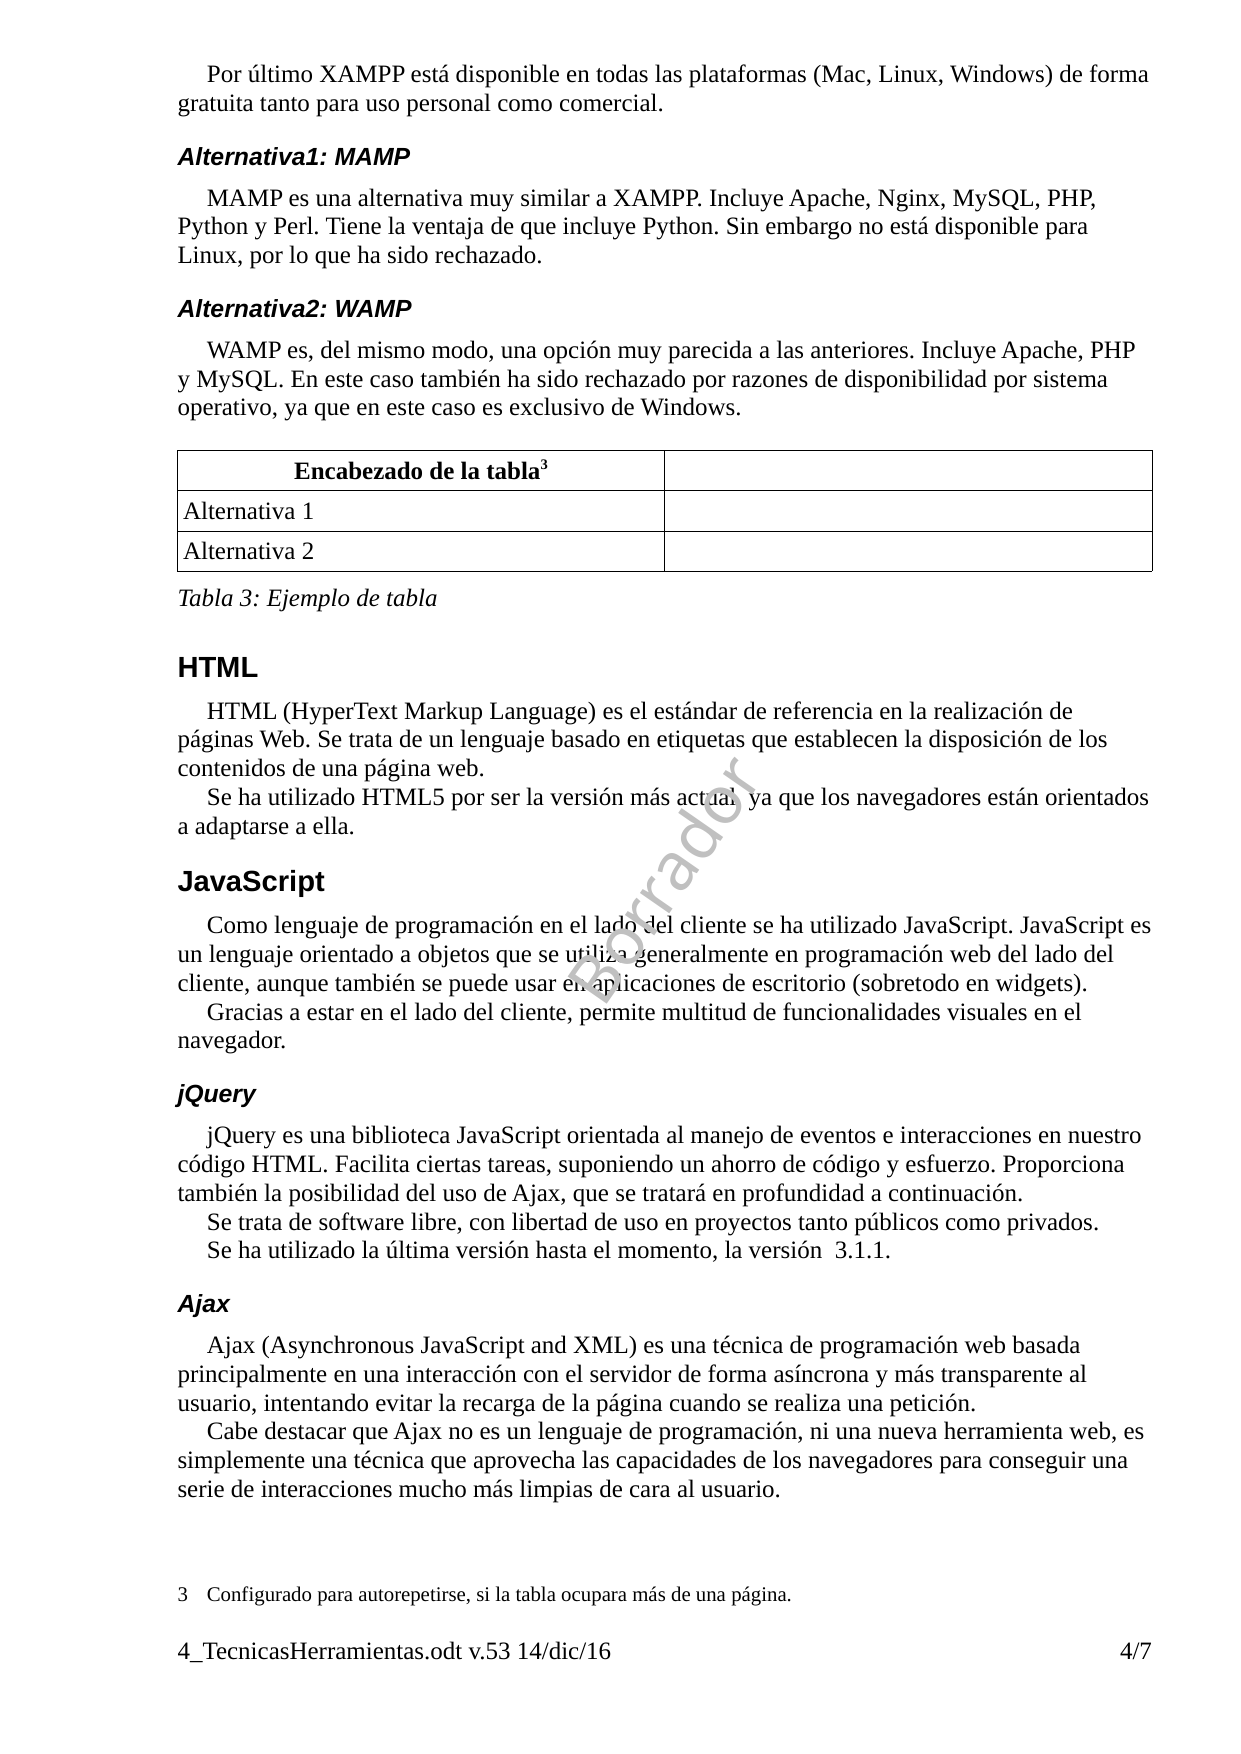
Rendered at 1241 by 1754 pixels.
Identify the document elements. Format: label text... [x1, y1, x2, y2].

table_header [665, 451, 1152, 490]
text MAMP es una alternativa muy similar a XAMPP. Incluye Apache, Nginx, MySQL, PHP, Python y Perl. Tiene la ventaja de que incluye Python. Sin embargo no está disponible para Linux, por lo que ha sido rechazado. [177, 183, 1152, 269]
text Tabla 3: Ejemplo de tabla [177, 583, 1152, 612]
subtitle Alternativa1: MAMP [177, 142, 1152, 170]
subtitle jQuery [177, 1079, 1152, 1108]
text Cabe destacar que Ajax no es un lenguaje de programación, ni una nueva herramienta web, es simplemente una técnica que aprovecha las capacidades de los navegadores para conseguir una serie de interacciones mucho más limpias de cara al usuario. [177, 1416, 1152, 1503]
text Se ha utilizado la última versión hasta el momento, la versión 3.1.1. [177, 1235, 1152, 1264]
table_cell [665, 491, 1152, 531]
text Como lenguaje de programación en el lado del cliente se ha utilizado JavaScript. JavaScript es un lenguaje orientado a objetos que se utiliza generalmente en programación web del lado del cliente, aunque también se puede usar en aplicaciones de escritorio (sobretodo en widgets). [177, 911, 1152, 997]
text Por último XAMPP está disponible en todas las plataformas (Mac, Linux, Windows) de forma gratuita tanto para uso personal como comercial. [177, 59, 1152, 117]
text jQuery es una biblioteca JavaScript orientada al manejo de eventos e interacciones en nuestro código HTML. Facilita ciertas tareas, suponiendo un ahorro de código y esfuerzo. Proporciona también la posibilidad del uso de Ajax, que se tratará en profundidad a continuación. [177, 1120, 1152, 1207]
subtitle JavaScript [177, 864, 1152, 898]
subtitle Ajax [177, 1289, 1152, 1318]
table_header Encabezado de la tabla [178, 451, 664, 490]
text Se trata de software libre, con libertad de uso en proyectos tanto públicos como privados. [177, 1207, 1152, 1235]
table_cell [665, 532, 1152, 571]
subtitle HTML [177, 650, 1152, 683]
table_cell Alternativa 2 [178, 532, 664, 571]
text Ajax (Asynchronous JavaScript and XML) es una técnica de programación web basada principalmente en una interacción con el servidor de forma asíncrona y más transparente al usuario, intentando evitar la recarga de la página cuando se realiza una petición. [177, 1330, 1152, 1416]
table_cell Alternativa 1 [178, 491, 664, 531]
text Gracias a estar en el lado del cliente, permite multitud de funcionalidades visuales en el navegador. [177, 997, 1152, 1054]
subtitle Alternativa2: WAMP [177, 294, 1152, 322]
text Se ha utilizado HTML5 por ser la versión más actual, ya que los navegadores están orientados a adaptarse a ella. [177, 782, 1152, 839]
text HTML (HyperText Markup Language) es el estándar de referencia en la realización de páginas Web. Se trata de un lenguaje basado en etiquetas que establecen la disposición de los contenidos de una página web. [177, 696, 1152, 782]
text WAMP es, del mismo modo, una opción muy parecida a las anteriores. Incluye Apache, PHP y MySQL. En este caso también ha sido rechazado por razones de disponibilidad por sistema operativo, ya que en este caso es exclusivo de Windows. [177, 335, 1152, 421]
